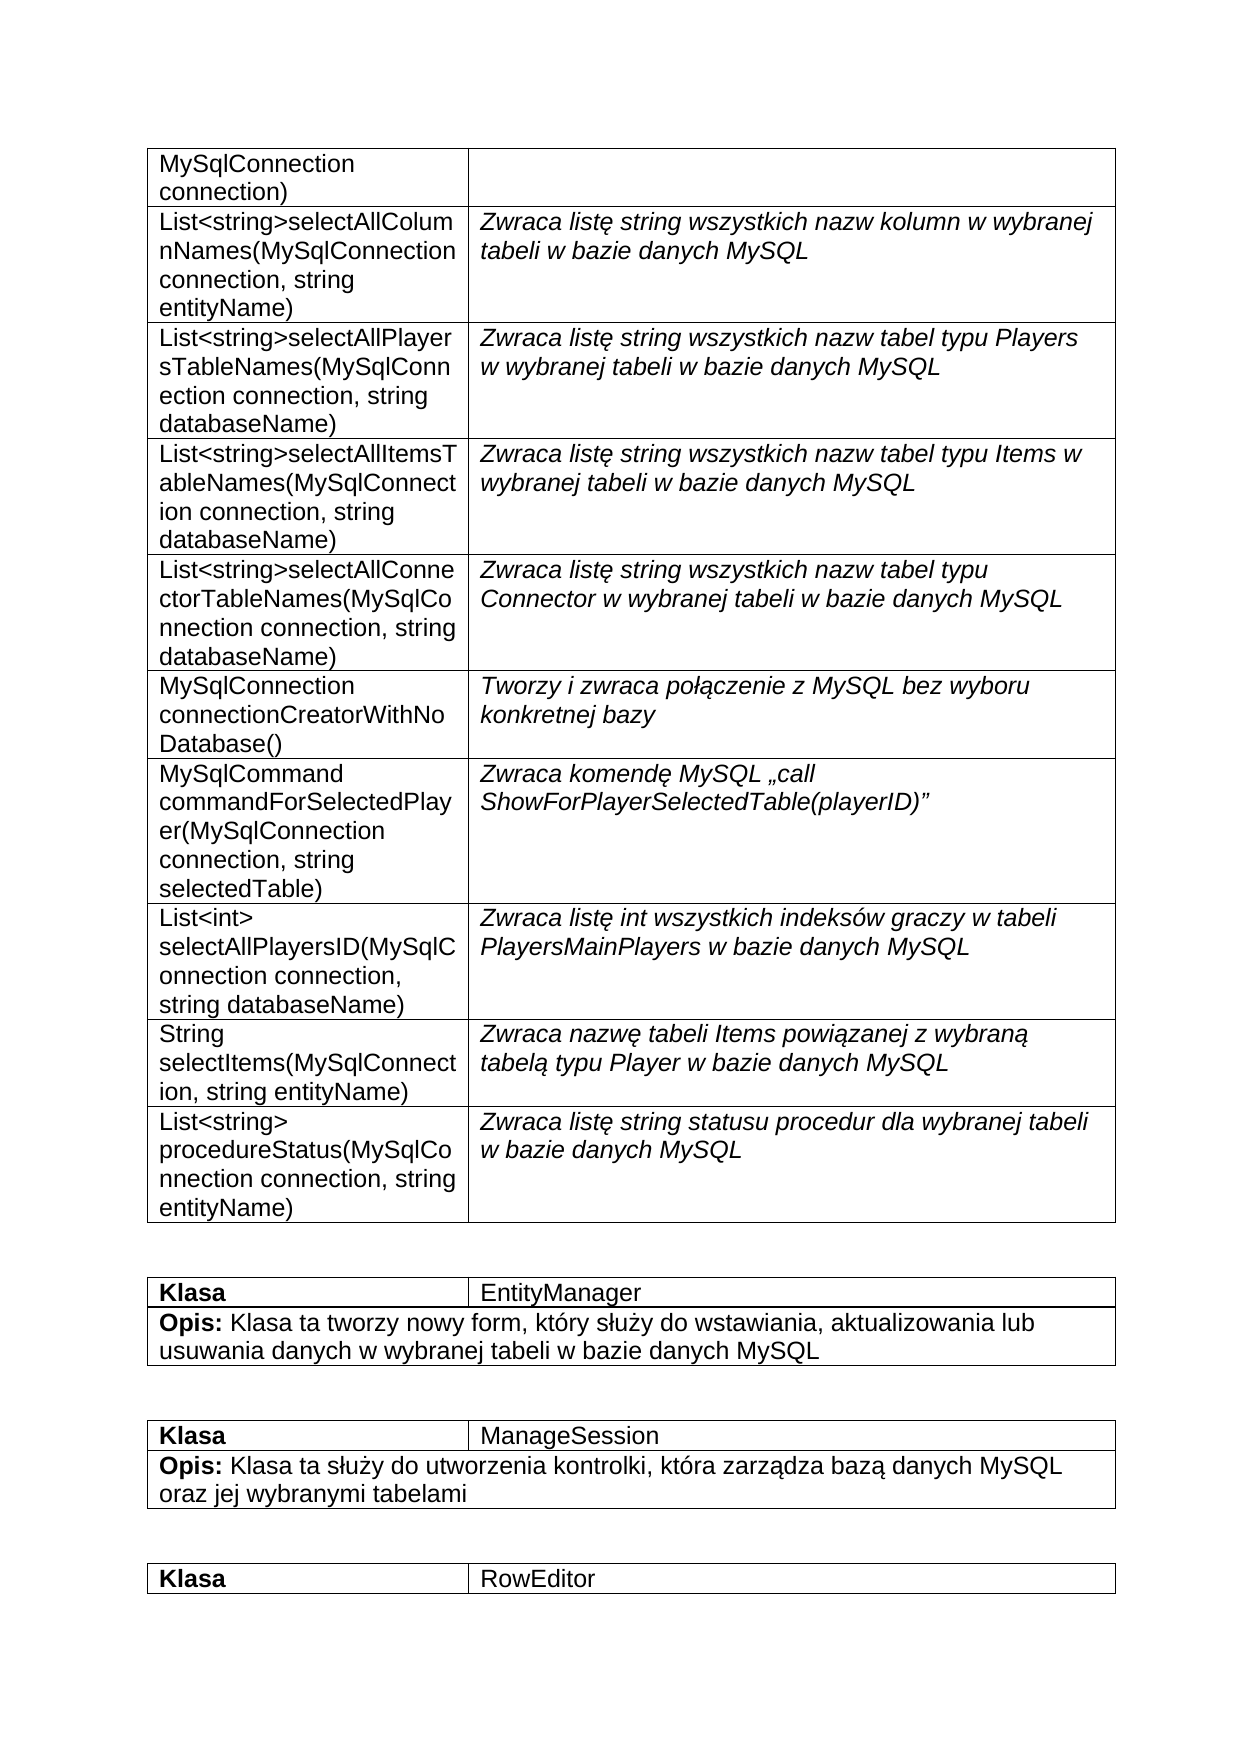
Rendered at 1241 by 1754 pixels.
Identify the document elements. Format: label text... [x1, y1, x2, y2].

table_cell Zwraca nazwę tabeli Items powiązanej z wybraną tabelą typu Player w bazie danych MySQL [469, 1020, 1115, 1106]
table_header Klasa [148, 1278, 468, 1306]
table_header Klasa [148, 1421, 468, 1450]
table_cell Zwraca listę string wszystkich nazw tabel typu Items w wybranej tabeli w bazie danych MySQL [469, 439, 1115, 554]
table_cell Zwraca komendę MySQL „call ShowForPlayerSelectedTable(playerID)” [469, 759, 1115, 902]
table_cell Zwraca listę string wszystkich nazw tabel typu Players w wybranej tabeli w bazie danych MySQL [469, 323, 1115, 438]
table_cell MySqlConnection connection) [148, 149, 468, 206]
table_cell Zwraca listę int wszystkich indeksów graczy w tabeli PlayersMainPlayers w bazie danych MySQL [469, 904, 1115, 1018]
table_header ManageSession [469, 1421, 1115, 1450]
table_cell MySqlConnection connectionCreatorWithNoDatabase() [148, 671, 468, 758]
table_cell Zwraca listę string wszystkich nazw tabel typu Connector w wybranej tabeli w bazie danych MySQL [469, 555, 1115, 670]
table_cell MySqlCommand commandForSelectedPlayer(MySqlConnection connection, string selectedTable) [148, 759, 468, 902]
table_cell List<string> procedureStatus(MySqlConnection connection, string entityName) [148, 1107, 468, 1222]
table_header EntityManager [469, 1278, 1115, 1306]
table_cell Zwraca listę string wszystkich nazw kolumn w wybranej tabeli w bazie danych MySQL [469, 207, 1115, 322]
table_cell String selectItems(MySqlConnection, string entityName) [148, 1020, 468, 1106]
table_cell Zwraca listę string statusu procedur dla wybranej tabeli w bazie danych MySQL [469, 1107, 1115, 1222]
table_cell Opis: Klasa ta służy do utworzenia kontrolki, która zarządza bazą danych MySQL oraz jej wybranymi tabelami [148, 1451, 1115, 1508]
table_cell [469, 149, 1115, 206]
table_cell List<string>selectAllPlayersTableNames(MySqlConnection connection, string databaseName) [148, 323, 468, 438]
table_cell Tworzy i zwraca połączenie z MySQL bez wyboru konkretnej bazy [469, 671, 1115, 758]
table_cell List<string>selectAllItemsTableNames(MySqlConnection connection, string databaseName) [148, 439, 468, 554]
table_cell List<string>selectAllConnectorTableNames(MySqlConnection connection, string databaseName) [148, 555, 468, 670]
table_cell List<int> selectAllPlayersID(MySqlConnection connection, string databaseName) [148, 904, 468, 1018]
table_header Klasa [148, 1564, 468, 1593]
table_cell Opis: Klasa ta tworzy nowy form, który służy do wstawiania, aktualizowania lub usuwania danych w wybranej tabeli w bazie danych MySQL [148, 1308, 1115, 1365]
table_cell List<string>selectAllColumnNames(MySqlConnection connection, string entityName) [148, 207, 468, 322]
table_header RowEditor [469, 1564, 1115, 1593]
